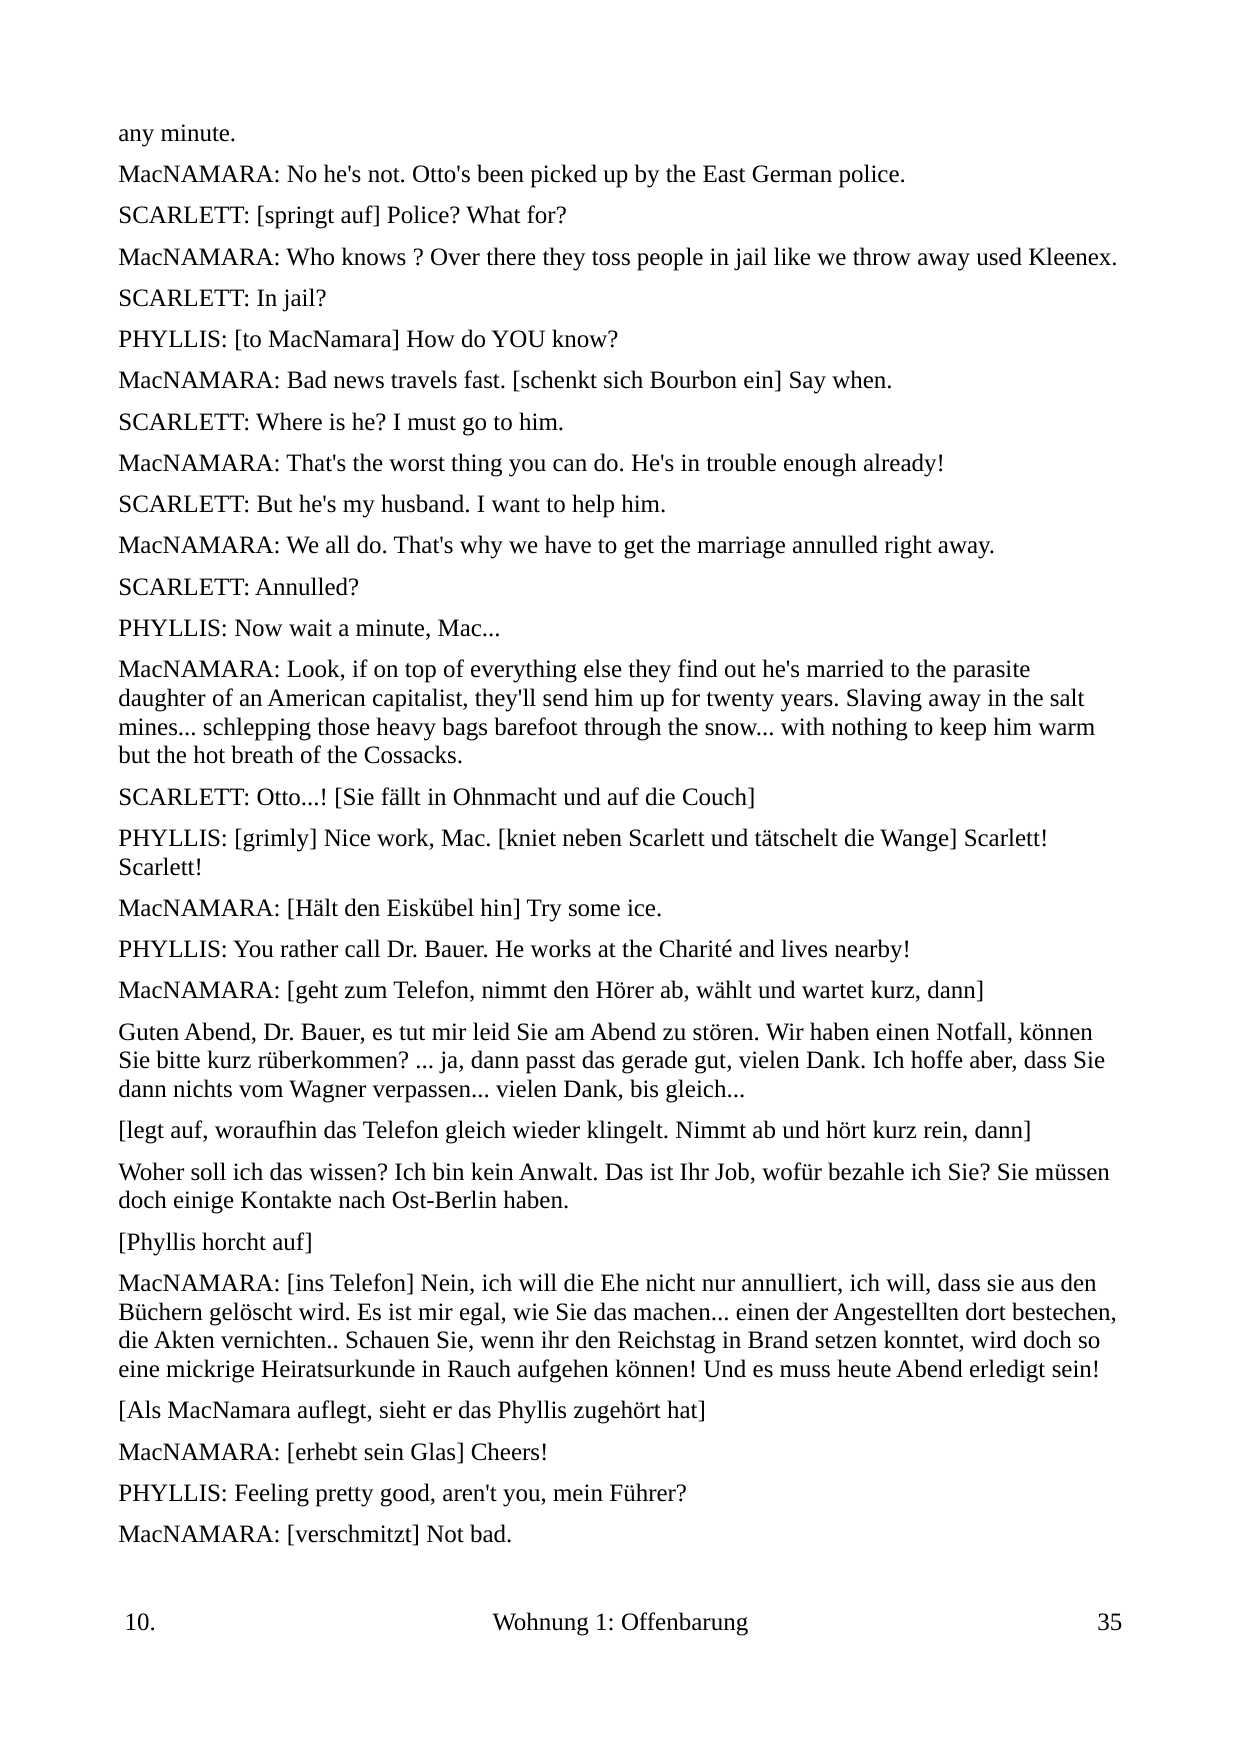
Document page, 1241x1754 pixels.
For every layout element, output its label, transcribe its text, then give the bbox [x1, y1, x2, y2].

text Guten Abend, Dr. Bauer, es tut mir leid Sie am Abend zu stören. Wir haben einen Notfall, können Sie bitte kurz rüberkommen? ... ja, dann passt das gerade gut, vielen Dank. Ich hoffe aber, dass Sie dann nichts vom Wagner verpassen... vielen Dank, bis gleich... [118, 1017, 1122, 1103]
text any minute. [118, 118, 1122, 147]
text MacNAMARA: [verschmitzt] Not bad. [118, 1519, 1122, 1548]
text PHYLLIS: You rather call Dr. Bauer. He works at the Charité and lives nearby! [118, 934, 1122, 963]
text MacNAMARA: [Hält den Eiskübel hin] Try some ice. [118, 893, 1122, 922]
text MacNAMARA: [geht zum Telefon, nimmt den Hörer ab, wählt und wartet kurz, dann] [118, 976, 1122, 1004]
text [Als MacNamara auflegt, sieht er das Phyllis zugehört hat] [118, 1396, 1122, 1424]
text MacNAMARA: Who knows ? Over there they toss people in jail like we throw away used Kleenex. [118, 242, 1122, 271]
text MacNAMARA: That's the worst thing you can do. He's in trouble enough already! [118, 448, 1122, 477]
text Woher soll ich das wissen? Ich bin kein Anwalt. Das ist Ihr Job, wofür bezahle ich Sie? Sie müssen doch einige Kontakte nach Ost-Berlin haben. [118, 1157, 1122, 1214]
text SCARLETT: [springt auf] Police? What for? [118, 201, 1122, 229]
text PHYLLIS: [to MacNamara] How do YOU know? [118, 324, 1122, 353]
text MacNAMARA: Look, if on top of everything else they find out he's married to the parasite daughter of an American capitalist, they'll send him up for twenty years. Slaving away in the salt mines... schlepping those heavy bags barefoot through the snow... with nothing to keep him warm but the hot breath of the Cossacks. [118, 654, 1122, 769]
text [legt auf, woraufhin das Telefon gleich wieder klingelt. Nimmt ab und hört kurz rein, dann] [118, 1116, 1122, 1144]
text SCARLETT: Where is he? I must go to him. [118, 407, 1122, 436]
text PHYLLIS: [grimly] Nice work, Mac. [kniet neben Scarlett und tätschelt die Wange] Scarlett! Scarlett! [118, 823, 1122, 881]
text MacNAMARA: [erhebt sein Glas] Cheers! [118, 1437, 1122, 1466]
text MacNAMARA: We all do. That's why we have to get the marriage annulled right away. [118, 531, 1122, 559]
text [Phyllis horcht auf] [118, 1227, 1122, 1256]
text MacNAMARA: Bad news travels fast. [schenkt sich Bourbon ein] Say when. [118, 366, 1122, 394]
text MacNAMARA: No he's not. Otto's been picked up by the East German police. [118, 159, 1122, 188]
text SCARLETT: But he's my husband. I want to help him. [118, 489, 1122, 518]
text SCARLETT: In jail? [118, 283, 1122, 312]
text MacNAMARA: [ins Telefon] Nein, ich will die Ehe nicht nur annulliert, ich will, dass sie aus den Büchern gelöscht wird. Es ist mir egal, wie Sie das machen... einen der Angestellten dort bestechen, die Akten vernichten.. Schauen Sie, wenn ihr den Reichstag in Brand setzen konntet, wird doch so eine mickrige Heiratsurkunde in Rauch aufgehen können! Und es muss heute Abend erledigt sein! [118, 1268, 1122, 1383]
text PHYLLIS: Feeling pretty good, aren't you, mein Führer? [118, 1478, 1122, 1507]
text PHYLLIS: Now wait a minute, Mac... [118, 613, 1122, 642]
text SCARLETT: Annulled? [118, 572, 1122, 601]
text SCARLETT: Otto...! [Sie fällt in Ohnmacht und auf die Couch] [118, 782, 1122, 811]
